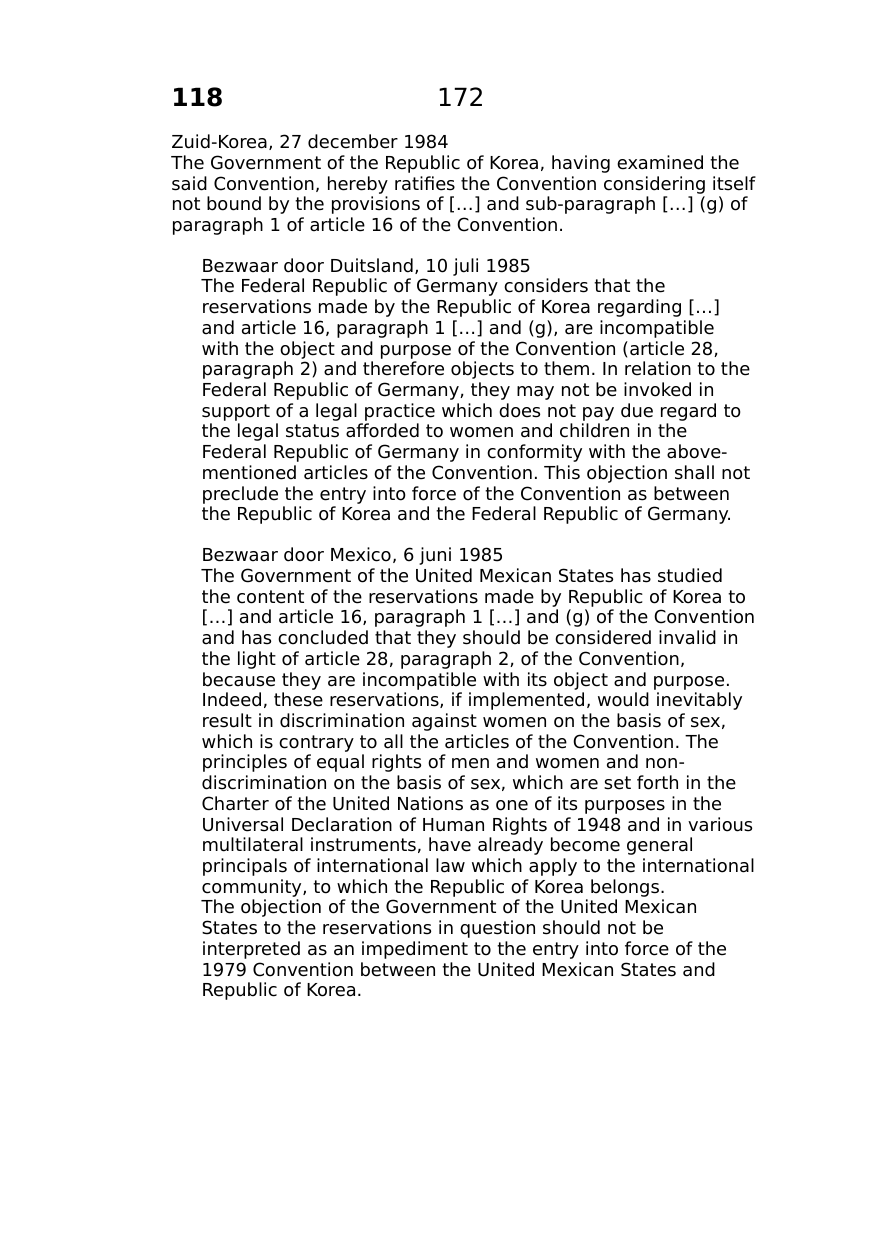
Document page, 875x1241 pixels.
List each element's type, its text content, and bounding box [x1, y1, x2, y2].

text Bezwaar door Duitsland, 10 juli 1985 [201, 256, 756, 276]
text Zuid-Korea, 27 december 1984 [171, 132, 756, 153]
text The Government of the Republic of Korea, having examined the said Convention, hereby ratifies the Convention considering itself not bound by the provisions of […] and sub-paragraph […] (g) of paragraph 1 of article 16 of the Convention. [171, 153, 756, 236]
text Bezwaar door Mexico, 6 juni 1985 [201, 545, 756, 566]
text The Government of the United Mexican States has studied the content of the reservations made by Republic of Korea to […] and article 16, paragraph 1 […] and (g) of the Convention and has concluded that they should be considered invalid in the light of article 28, paragraph 2, of the Convention, because they are incompatible with its object and purpose. [201, 566, 756, 690]
text The objection of the Government of the United Mexican States to the reservations in question should not be interpreted as an impediment to the entry into force of the 1979 Convention between the United Mexican States and Republic of Korea. [201, 897, 756, 1001]
text The Federal Republic of Germany considers that the reservations made by the Republic of Korea regarding […] and article 16, paragraph 1 […] and (g), are incompatible with the object and purpose of the Convention (article 28, paragraph 2) and therefore objects to them. In relation to the Federal Republic of Germany, they may not be invoked in support of a legal practice which does not pay due regard to the legal status afforded to women and children in the Federal Republic of Germany in conformity with the above-mentioned articles of the Convention. This objection shall not preclude the entry into force of the Convention as between the Republic of Korea and the Federal Republic of Germany. [201, 276, 756, 525]
text Indeed, these reservations, if implemented, would inevitably result in discrimination against women on the basis of sex, which is contrary to all the articles of the Convention. The principles of equal rights of men and women and non-discrimination on the basis of sex, which are set forth in the Charter of the United Nations as one of its purposes in the Universal Declaration of Human Rights of 1948 and in various multilateral instruments, have already become general principals of international law which apply to the international community, to which the Republic of Korea belongs. [201, 690, 756, 897]
